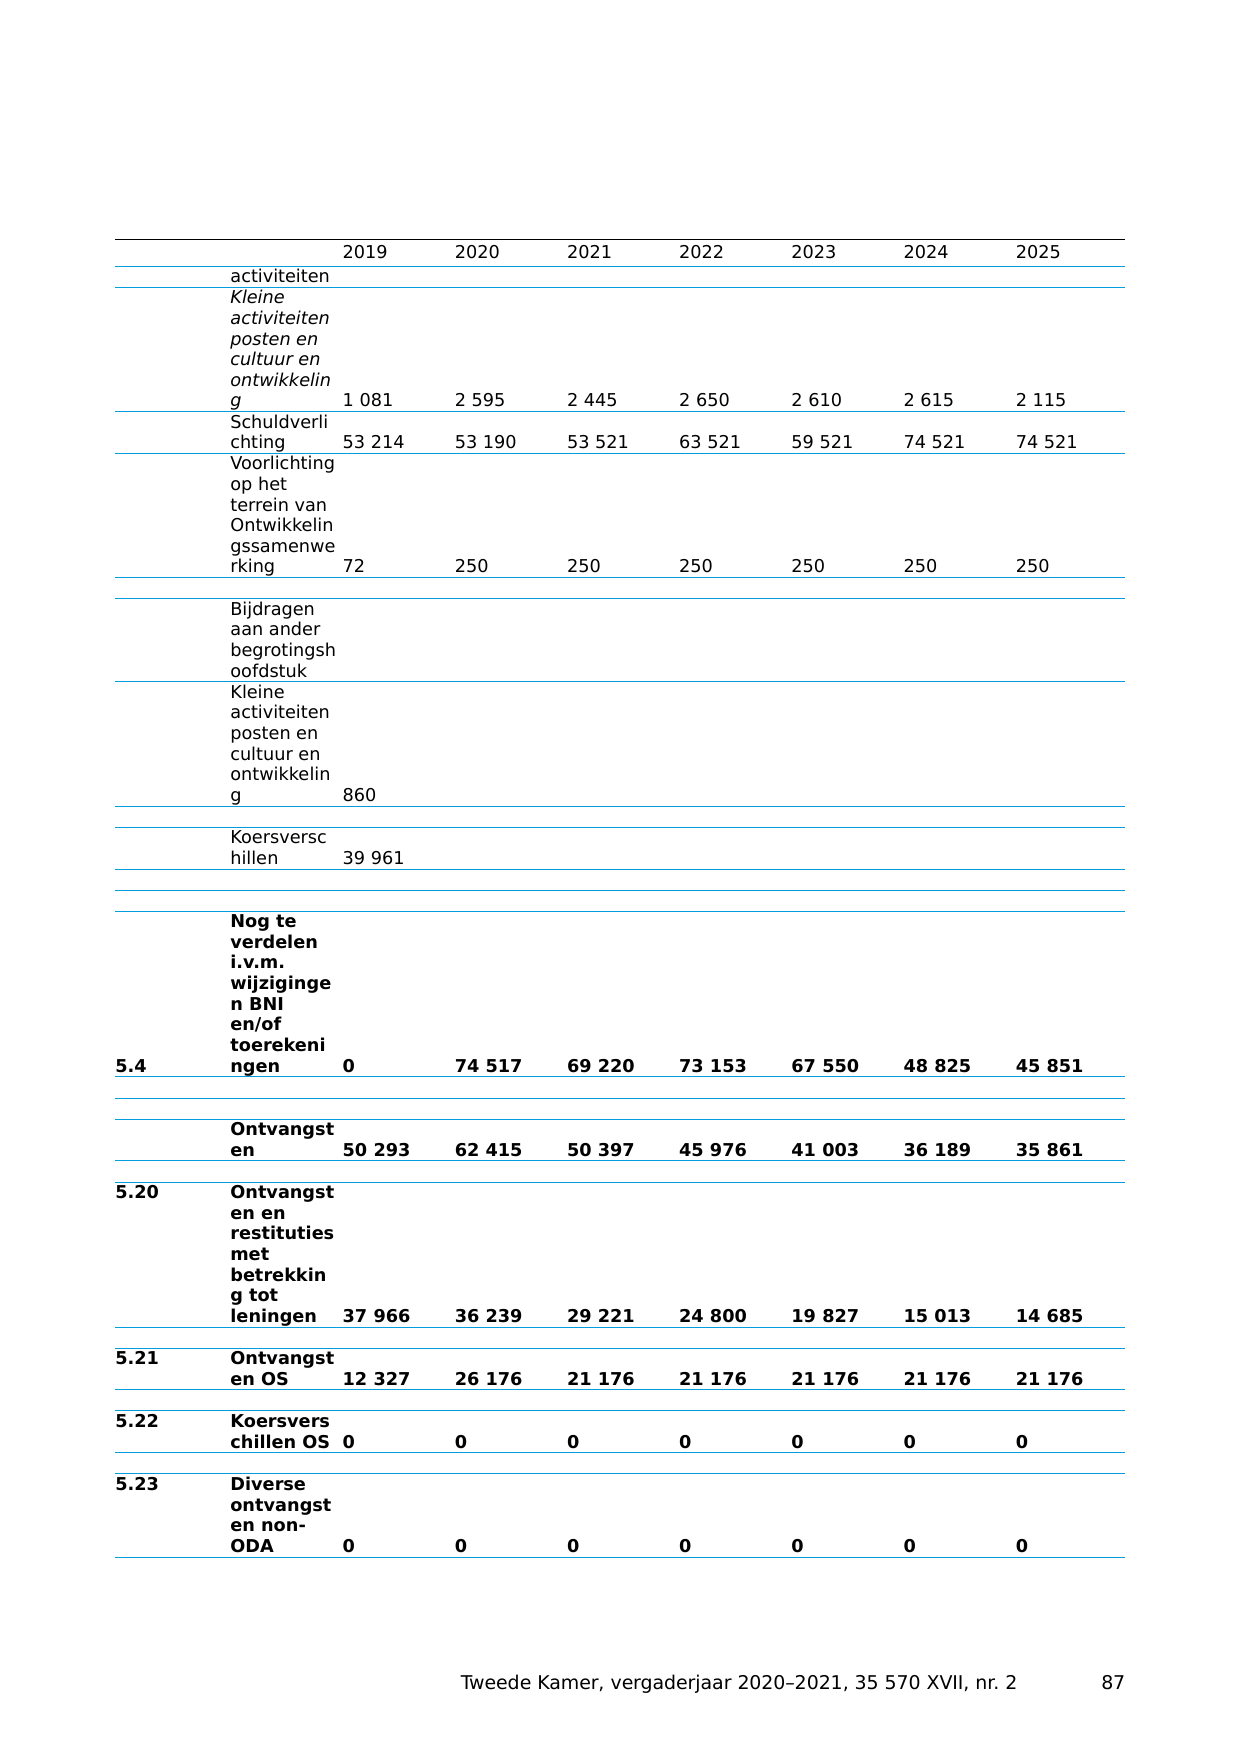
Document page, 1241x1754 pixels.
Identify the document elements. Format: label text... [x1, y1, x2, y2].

table_cell 250 [676, 454, 788, 577]
table_cell [676, 828, 788, 868]
table_cell activiteiten [227, 267, 339, 287]
table_cell [676, 891, 788, 911]
table_cell 21 176 [564, 1349, 676, 1389]
table_cell [900, 267, 1013, 287]
table_cell [115, 1390, 227, 1410]
table_cell [1013, 578, 1125, 598]
table_cell [227, 240, 339, 266]
table_cell 59 521 [788, 412, 900, 453]
table_cell [564, 1077, 676, 1097]
table_cell [1013, 1390, 1125, 1410]
table_cell [788, 1390, 900, 1410]
table_cell [900, 682, 1013, 806]
table_cell 15 013 [900, 1183, 1013, 1326]
table_cell [676, 1099, 788, 1118]
table_cell 5.20 [115, 1183, 227, 1326]
table_cell 2021 [564, 240, 676, 266]
table_cell 0 [676, 1474, 788, 1556]
table_cell [115, 454, 227, 577]
table_cell [452, 1161, 564, 1181]
table_cell [340, 267, 452, 287]
table_cell [115, 1077, 227, 1097]
table_cell [452, 1453, 564, 1473]
table_cell [1013, 1099, 1125, 1118]
table_cell [452, 599, 564, 681]
table_cell 2 615 [900, 288, 1013, 411]
table_cell [564, 578, 676, 598]
table_cell 53 521 [564, 412, 676, 453]
table_cell 35 861 [1013, 1120, 1125, 1160]
table_cell 21 176 [1013, 1349, 1125, 1389]
table_cell Nog te verdelen i.v.m. wijzigingen BNI en/of toerekeningen [227, 912, 339, 1076]
table_cell [115, 1120, 227, 1160]
table_cell [115, 1453, 227, 1473]
table_cell [564, 1453, 676, 1473]
table_cell [676, 1077, 788, 1097]
table_cell [900, 870, 1013, 889]
table_cell 0 [1013, 1474, 1125, 1556]
table_cell 2023 [788, 240, 900, 266]
table_cell [1013, 828, 1125, 868]
table_cell Voorlichting op het terrein van Ontwikkelingssamenwerking [227, 454, 339, 577]
table_cell [676, 1161, 788, 1181]
table_cell 0 [900, 1411, 1013, 1452]
table_cell 74 521 [1013, 412, 1125, 453]
table_cell [115, 240, 227, 266]
table_cell [227, 578, 339, 598]
table_cell 26 176 [452, 1349, 564, 1389]
table_cell [900, 807, 1013, 827]
table_cell [900, 891, 1013, 911]
table_cell 2 595 [452, 288, 564, 411]
table_cell 0 [340, 1474, 452, 1556]
table_cell Kleine activiteiten posten en cultuur en ontwikkeling [227, 288, 339, 411]
table_cell 250 [452, 454, 564, 577]
table_cell [227, 891, 339, 911]
table_cell 21 176 [676, 1349, 788, 1389]
table_cell [115, 1328, 227, 1347]
table_cell 69 220 [564, 912, 676, 1076]
table_cell [564, 599, 676, 681]
table_cell 5.4 [115, 912, 227, 1076]
table_cell [452, 891, 564, 911]
table_cell 41 003 [788, 1120, 900, 1160]
table_cell [340, 578, 452, 598]
table_cell [788, 682, 900, 806]
table_cell [788, 1453, 900, 1473]
table_cell [788, 599, 900, 681]
table_cell [676, 578, 788, 598]
table_cell [227, 1390, 339, 1410]
table_cell [340, 1390, 452, 1410]
table_cell [564, 807, 676, 827]
table_cell 53 214 [340, 412, 452, 453]
table_cell [452, 1077, 564, 1097]
table_cell [227, 1077, 339, 1097]
table_cell 250 [900, 454, 1013, 577]
table_cell 250 [564, 454, 676, 577]
table_cell [227, 807, 339, 827]
table_cell 0 [1013, 1411, 1125, 1452]
table_cell Bijdragen aan ander begrotingshoofdstuk [227, 599, 339, 681]
table_cell [115, 599, 227, 681]
table_cell [1013, 870, 1125, 889]
table_cell 39 961 [340, 828, 452, 868]
table_cell [115, 578, 227, 598]
table_cell 0 [564, 1474, 676, 1556]
table_cell 29 221 [564, 1183, 676, 1326]
table_cell [564, 1328, 676, 1347]
table_cell 2025 [1013, 240, 1125, 266]
table_cell 1 081 [340, 288, 452, 411]
table_cell 0 [340, 1411, 452, 1452]
table_cell Koersverschillen OS [227, 1411, 339, 1452]
table_cell [115, 891, 227, 911]
table_cell [340, 599, 452, 681]
table_cell [900, 1328, 1013, 1347]
table_cell [115, 1099, 227, 1118]
table_cell [676, 870, 788, 889]
table_cell 73 153 [676, 912, 788, 1076]
table_cell 2 115 [1013, 288, 1125, 411]
table_cell [115, 288, 227, 411]
table_cell [676, 1390, 788, 1410]
table_cell [788, 1161, 900, 1181]
table_cell [900, 1390, 1013, 1410]
table_cell [676, 1328, 788, 1347]
table_cell [564, 1161, 676, 1181]
table_cell 24 800 [676, 1183, 788, 1326]
table_cell 74 517 [452, 912, 564, 1076]
table_cell [676, 682, 788, 806]
table_cell [340, 1161, 452, 1181]
table_cell 36 239 [452, 1183, 564, 1326]
table_cell [900, 1077, 1013, 1097]
table_cell Kleine activiteiten posten en cultuur en ontwikkeling [227, 682, 339, 806]
table_cell [788, 807, 900, 827]
table_cell [340, 891, 452, 911]
table_cell [900, 1453, 1013, 1473]
table_cell 2019 [340, 240, 452, 266]
table_cell 74 521 [900, 412, 1013, 453]
table_cell 0 [788, 1474, 900, 1556]
table_cell 250 [788, 454, 900, 577]
table_cell [115, 267, 227, 287]
table_cell 50 293 [340, 1120, 452, 1160]
table_cell 2024 [900, 240, 1013, 266]
table_cell [227, 1161, 339, 1181]
table_cell [452, 267, 564, 287]
table_cell [452, 1328, 564, 1347]
table_cell 2 610 [788, 288, 900, 411]
table_cell 12 327 [340, 1349, 452, 1389]
table_cell 45 851 [1013, 912, 1125, 1076]
table_cell 2022 [676, 240, 788, 266]
table_cell [788, 828, 900, 868]
table_cell 14 685 [1013, 1183, 1125, 1326]
table_cell [452, 807, 564, 827]
table_cell [900, 828, 1013, 868]
table_cell 5.21 [115, 1349, 227, 1389]
table_cell Ontvangsten [227, 1120, 339, 1160]
table_cell 0 [564, 1411, 676, 1452]
table_cell [900, 599, 1013, 681]
table_cell [115, 1161, 227, 1181]
table_cell [900, 578, 1013, 598]
table_cell 2020 [452, 240, 564, 266]
table_cell [676, 1453, 788, 1473]
table_cell 50 397 [564, 1120, 676, 1160]
table_cell [788, 267, 900, 287]
table_cell Ontvangsten OS [227, 1349, 339, 1389]
table_cell [452, 682, 564, 806]
table_cell [340, 1099, 452, 1118]
table_cell 37 966 [340, 1183, 452, 1326]
table_cell 0 [340, 912, 452, 1076]
table_cell [1013, 1328, 1125, 1347]
table_cell [340, 1328, 452, 1347]
table_cell [900, 1161, 1013, 1181]
table_cell [227, 1453, 339, 1473]
table_cell 250 [1013, 454, 1125, 577]
table_cell [452, 1099, 564, 1118]
table_cell 19 827 [788, 1183, 900, 1326]
table_cell [340, 870, 452, 889]
table_cell [1013, 1161, 1125, 1181]
table_cell 5.22 [115, 1411, 227, 1452]
table_cell [115, 828, 227, 868]
table_cell [340, 1453, 452, 1473]
table_cell [452, 828, 564, 868]
table_cell [115, 412, 227, 453]
table_cell 62 415 [452, 1120, 564, 1160]
table_cell [1013, 1077, 1125, 1097]
table_cell Koersverschillen [227, 828, 339, 868]
table_cell 67 550 [788, 912, 900, 1076]
table_cell 0 [900, 1474, 1013, 1556]
table_cell 21 176 [900, 1349, 1013, 1389]
table_cell 53 190 [452, 412, 564, 453]
table_cell Diverse ontvangsten non-ODA [227, 1474, 339, 1556]
table_cell [564, 891, 676, 911]
table_cell 72 [340, 454, 452, 577]
table_cell [788, 1077, 900, 1097]
table_cell [227, 1328, 339, 1347]
table_cell [452, 1390, 564, 1410]
table_cell [115, 807, 227, 827]
table_cell 0 [452, 1474, 564, 1556]
table_cell [676, 267, 788, 287]
table_cell [788, 891, 900, 911]
table_cell 36 189 [900, 1120, 1013, 1160]
table_cell [676, 807, 788, 827]
table_cell [1013, 807, 1125, 827]
table_cell 48 825 [900, 912, 1013, 1076]
table_cell [564, 682, 676, 806]
table_cell [227, 870, 339, 889]
table_cell [900, 1099, 1013, 1118]
table_cell [340, 1077, 452, 1097]
table_cell 0 [676, 1411, 788, 1452]
table_cell [788, 578, 900, 598]
table_cell [788, 870, 900, 889]
table_cell 2 650 [676, 288, 788, 411]
table_cell Schuldverlichting [227, 412, 339, 453]
table_cell [676, 599, 788, 681]
table_cell [1013, 682, 1125, 806]
table_header Tabel 15 Tabel Budgettaire gevolgen van beleid artikel 5 Multilaterale samenwerking en overige inzet (bedragen x € 1.000) [115, 191, 1125, 239]
table_cell [452, 870, 564, 889]
table_cell [227, 1099, 339, 1118]
table_cell [1013, 891, 1125, 911]
table_cell [564, 267, 676, 287]
table_cell Ontvangsten en restituties met betrekking tot leningen [227, 1183, 339, 1326]
table_cell [564, 1390, 676, 1410]
table_cell [115, 870, 227, 889]
table_cell [788, 1099, 900, 1118]
table_cell [452, 578, 564, 598]
table_cell [564, 1099, 676, 1118]
table_cell [564, 828, 676, 868]
table_cell [788, 1328, 900, 1347]
table_cell 21 176 [788, 1349, 900, 1389]
table_cell [115, 682, 227, 806]
table_cell 5.23 [115, 1474, 227, 1556]
table_cell 860 [340, 682, 452, 806]
table_cell [340, 807, 452, 827]
table_cell 0 [788, 1411, 900, 1452]
table_cell [1013, 1453, 1125, 1473]
table_cell 45 976 [676, 1120, 788, 1160]
table_cell 2 445 [564, 288, 676, 411]
table_cell 63 521 [676, 412, 788, 453]
table_cell 0 [452, 1411, 564, 1452]
table_cell [1013, 267, 1125, 287]
table_cell [564, 870, 676, 889]
table_cell [1013, 599, 1125, 681]
